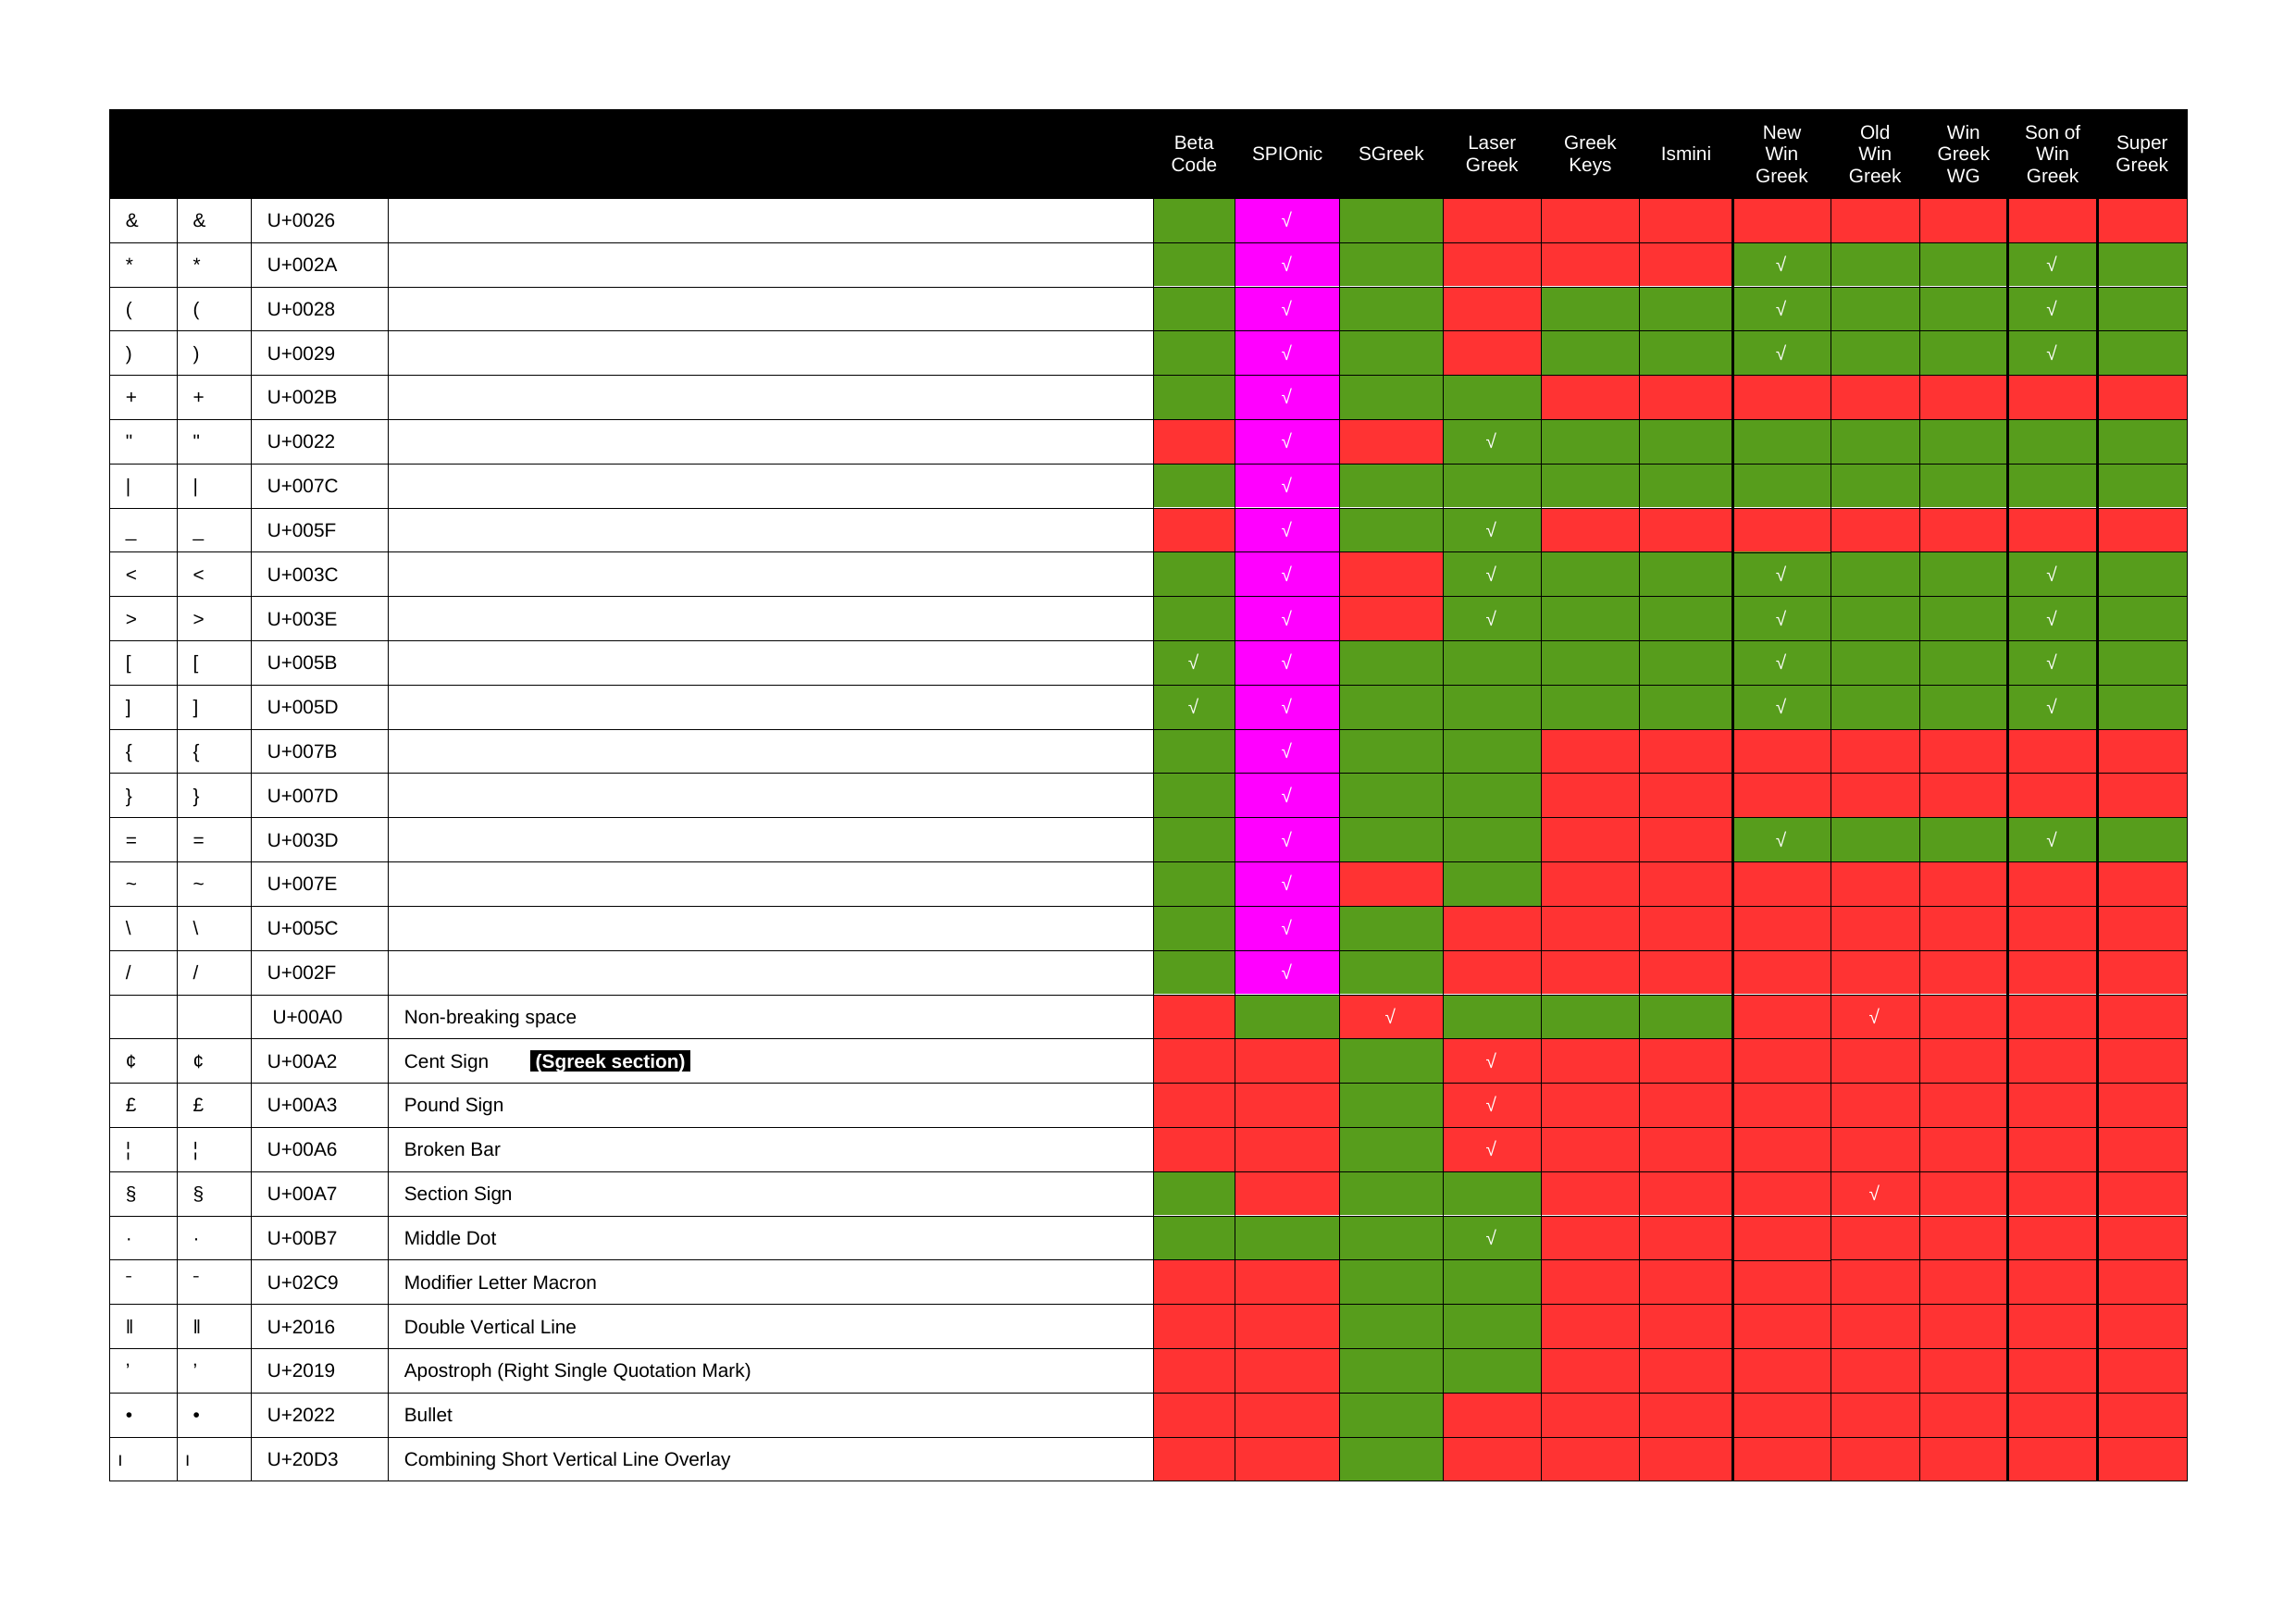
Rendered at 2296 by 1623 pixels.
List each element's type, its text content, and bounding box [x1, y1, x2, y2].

table_cell [1340, 597, 1443, 640]
table_cell √ [1444, 552, 1541, 596]
table_cell Double Vertical Line [389, 1305, 1153, 1348]
table_cell [2009, 509, 2096, 551]
table_cell [389, 862, 1153, 906]
table_cell [1640, 1305, 1731, 1348]
table_cell [1542, 597, 1639, 640]
table_cell [2009, 1349, 2096, 1393]
table_cell √ [1235, 730, 1339, 773]
table_cell √ [1734, 288, 1831, 330]
table_cell [1831, 951, 1919, 994]
table_cell [2009, 1305, 2096, 1348]
table_cell [2099, 1128, 2187, 1171]
table_cell ˉ [110, 1260, 177, 1304]
table_cell √ [1444, 1084, 1541, 1127]
table_cell Combining Short Vertical Line Overlay [389, 1438, 1153, 1481]
table_cell [2099, 420, 2187, 464]
table_cell [1444, 1172, 1541, 1215]
table_cell [1640, 730, 1731, 773]
table_cell + [178, 376, 251, 419]
table_cell [1831, 465, 1919, 507]
table_cell √ [1444, 509, 1541, 551]
table_cell [1831, 730, 1919, 773]
table_cell [1154, 1039, 1235, 1083]
table_cell [389, 376, 1153, 419]
table_cell [389, 331, 1153, 375]
table_cell [2099, 509, 2187, 551]
table_cell [2009, 951, 2096, 994]
table_cell [1235, 996, 1339, 1038]
table_header Win Greek WG [1920, 110, 2006, 198]
table_cell [1640, 465, 1731, 507]
table_cell [2099, 730, 2187, 773]
table_cell [389, 774, 1153, 817]
table_cell [1734, 774, 1831, 817]
table_cell [1154, 288, 1235, 330]
table_cell √ [1235, 199, 1339, 242]
table_cell [178, 996, 251, 1038]
table_cell [1734, 1305, 1831, 1348]
table_cell [1640, 552, 1731, 596]
table_cell * [110, 243, 177, 286]
table_cell & [110, 199, 177, 242]
table_cell [1444, 996, 1541, 1038]
table_cell [1831, 243, 1919, 286]
table_cell [1444, 243, 1541, 286]
table_cell [1235, 1438, 1339, 1481]
table_cell [2099, 243, 2187, 286]
table_cell [1831, 774, 1919, 817]
table_cell [1640, 597, 1731, 640]
table_cell U+005F [252, 509, 388, 551]
table_cell [1444, 1260, 1541, 1304]
table_cell [2099, 288, 2187, 330]
table_cell [1920, 1172, 2006, 1215]
table_cell [1340, 862, 1443, 906]
table_cell [1154, 1349, 1235, 1393]
table_cell [1154, 907, 1235, 950]
table_cell √ [1734, 641, 1831, 685]
table_cell [2099, 597, 2187, 640]
table_cell [1831, 420, 1919, 464]
table_cell U+002F [252, 951, 388, 994]
table_cell ¢ [178, 1039, 251, 1083]
table_cell _ [178, 509, 251, 551]
table_cell [1640, 1084, 1731, 1127]
table_cell [1542, 1172, 1639, 1215]
table_cell [1734, 1217, 1831, 1259]
table_cell [1920, 1394, 2006, 1437]
table_cell [1154, 996, 1235, 1038]
table_cell √ [1235, 288, 1339, 330]
table_cell √ [1734, 818, 1831, 861]
table_cell [1920, 907, 2006, 950]
table_cell U+007B [252, 730, 388, 773]
table_cell Apostroph (Right Single Quotation Mark) [389, 1349, 1153, 1393]
table_cell [1444, 288, 1541, 330]
table_cell [1444, 818, 1541, 861]
table_cell U+0028 [252, 288, 388, 330]
table_cell √ [2009, 686, 2096, 729]
table_cell [1831, 1438, 1919, 1481]
table_cell [1340, 818, 1443, 861]
table_cell √ [2009, 818, 2096, 861]
table_cell [1542, 1084, 1639, 1127]
table_cell [1340, 552, 1443, 596]
table_cell [1734, 420, 1831, 464]
table_cell [1831, 552, 1919, 596]
table_cell [1640, 1039, 1731, 1083]
table_cell [2009, 420, 2096, 464]
table_cell √ [2009, 641, 2096, 685]
table_cell [1154, 597, 1235, 640]
table_cell [1444, 1349, 1541, 1393]
table_cell ‖ [178, 1305, 251, 1348]
table_cell " [110, 420, 177, 464]
table_cell [1920, 818, 2006, 861]
table_cell [2099, 1039, 2187, 1083]
table_cell [389, 907, 1153, 950]
table_cell [1444, 686, 1541, 729]
table_cell [1640, 686, 1731, 729]
table_cell [1831, 862, 1919, 906]
table_cell [1831, 597, 1919, 640]
table_cell [1542, 288, 1639, 330]
table_cell ) [110, 331, 177, 375]
table_cell [1831, 1394, 1919, 1437]
table_cell / [178, 951, 251, 994]
table_cell [1734, 1261, 1831, 1304]
table_cell • [110, 1394, 177, 1437]
table_cell [1831, 331, 1919, 375]
table_cell [389, 199, 1153, 242]
table_cell [1340, 1084, 1443, 1127]
table_cell [1444, 199, 1541, 242]
table_cell [1831, 1128, 1919, 1171]
table_cell [1920, 730, 2006, 773]
table_cell [1444, 1305, 1541, 1348]
table_cell √ [2009, 597, 2096, 640]
table_cell [389, 730, 1153, 773]
table_cell [1831, 907, 1919, 950]
table_cell [1920, 641, 2006, 685]
table_cell [1920, 686, 2006, 729]
table_cell [1734, 907, 1831, 950]
table_cell / [110, 951, 177, 994]
table_cell [1340, 1394, 1443, 1437]
table_cell < [178, 552, 251, 596]
table_header Beta Code [1154, 110, 1235, 198]
table_cell [1831, 1260, 1919, 1304]
table_cell [1831, 1217, 1919, 1259]
table_cell [1154, 552, 1235, 596]
table_cell [1154, 1260, 1235, 1304]
table_cell [1154, 1217, 1235, 1259]
table_cell ’ [178, 1349, 251, 1393]
table_cell ¦ [110, 1128, 177, 1171]
table_header Ismini [1640, 110, 1731, 198]
table_cell [1734, 1438, 1831, 1481]
table_cell U+00A3 [252, 1084, 388, 1127]
table_cell [2099, 774, 2187, 817]
table_cell [1154, 1305, 1235, 1348]
table_cell [1444, 862, 1541, 906]
table_cell [1542, 1438, 1639, 1481]
table_cell [1920, 1084, 2006, 1127]
table_cell [1920, 552, 2006, 596]
table_cell [1340, 376, 1443, 419]
table_cell [1542, 862, 1639, 906]
table_cell [1542, 465, 1639, 507]
table_cell √ [1235, 509, 1339, 551]
table_cell [1235, 1349, 1339, 1393]
table_cell [1340, 951, 1443, 994]
table_cell [1734, 1128, 1831, 1171]
table_cell [2099, 641, 2187, 685]
table_cell √ [1154, 686, 1235, 729]
table_cell [1542, 818, 1639, 861]
table_cell √ [1235, 686, 1339, 729]
table_cell [1340, 243, 1443, 286]
table_cell [2009, 1039, 2096, 1083]
table_cell ⃓ [110, 1438, 177, 1481]
table_cell \ [178, 907, 251, 950]
table_cell [2099, 376, 2187, 419]
table_cell √ [1235, 243, 1339, 286]
table_cell [1640, 641, 1731, 685]
table_cell √ [1444, 597, 1541, 640]
table_cell [1640, 1172, 1731, 1215]
table_cell √ [2009, 552, 2096, 596]
table_cell [1734, 862, 1831, 906]
table_cell ~ [178, 862, 251, 906]
table_cell [1920, 951, 2006, 994]
table_cell [2099, 331, 2187, 375]
table_cell [1444, 907, 1541, 950]
table_cell ( [110, 288, 177, 330]
table_cell [1444, 331, 1541, 375]
table_cell [1640, 907, 1731, 950]
table_cell [1542, 1039, 1639, 1083]
table_cell [1640, 951, 1731, 994]
table_cell [1235, 1305, 1339, 1348]
table_cell ⃓ [178, 1438, 251, 1481]
table_cell [2009, 862, 2096, 906]
table_cell U+0029 [252, 331, 388, 375]
table_cell [2009, 1260, 2096, 1304]
table_cell √ [1444, 1128, 1541, 1171]
table_header Super Greek [2099, 110, 2187, 198]
table_cell [1920, 288, 2006, 330]
table_cell [1542, 509, 1639, 551]
table_cell £ [178, 1084, 251, 1127]
table_cell [1340, 465, 1443, 507]
table_cell [1542, 243, 1639, 286]
table_cell [1340, 509, 1443, 551]
table_cell [1831, 288, 1919, 330]
table_cell | [110, 465, 177, 507]
table_cell [389, 641, 1153, 685]
table_cell ˉ [178, 1260, 251, 1304]
table_header SPIOnic [1235, 110, 1339, 198]
table_cell Pound Sign [389, 1084, 1153, 1127]
table_cell U+007E [252, 862, 388, 906]
table_cell ] [178, 686, 251, 729]
table_cell U+0022 [252, 420, 388, 464]
table_cell √ [1235, 641, 1339, 685]
table_cell [1640, 1349, 1731, 1393]
table_cell [1154, 1438, 1235, 1481]
table_cell [1340, 1039, 1443, 1083]
table_cell [1444, 774, 1541, 817]
table_cell √ [1235, 331, 1339, 375]
table_cell [1154, 1172, 1235, 1215]
table_cell √ [1235, 465, 1339, 507]
table_cell [1640, 774, 1731, 817]
table_cell [1154, 199, 1235, 242]
table_cell [1920, 597, 2006, 640]
table_cell U+002A [252, 243, 388, 286]
table_cell [2009, 996, 2096, 1038]
table_cell > [178, 597, 251, 640]
table_cell √ [1340, 996, 1443, 1038]
table_cell [1542, 951, 1639, 994]
table_cell [1831, 818, 1919, 861]
table_cell ’ [110, 1349, 177, 1393]
table_cell U+003E [252, 597, 388, 640]
table_cell U+007D [252, 774, 388, 817]
table_cell [1734, 1084, 1831, 1127]
table_cell + [110, 376, 177, 419]
table_cell U+00A0 [252, 996, 388, 1038]
table_cell [2009, 907, 2096, 950]
table_cell [2099, 1394, 2187, 1437]
table_cell √ [1734, 331, 1831, 375]
table_cell √ [1734, 597, 1831, 640]
table_cell √ [2009, 288, 2096, 330]
table_cell · [178, 1217, 251, 1259]
table_cell Non-breaking space [389, 996, 1153, 1038]
table_cell [1640, 1260, 1731, 1304]
table_cell [1542, 1394, 1639, 1437]
table_cell [389, 420, 1153, 464]
table_cell [2009, 1394, 2096, 1437]
table_cell [1542, 907, 1639, 950]
table_cell } [110, 774, 177, 817]
table_cell [1640, 862, 1731, 906]
table_cell √ [1235, 376, 1339, 419]
table_header Old Win Greek [1831, 110, 1919, 198]
table_cell Broken Bar [389, 1128, 1153, 1171]
table_header New Win Greek [1734, 110, 1831, 198]
table_cell Bullet [389, 1394, 1153, 1437]
table_cell [1920, 420, 2006, 464]
table_cell Middle Dot [389, 1217, 1153, 1259]
table_cell U+00B7 [252, 1217, 388, 1259]
table_cell [1340, 641, 1443, 685]
table_cell [1640, 1128, 1731, 1171]
table_cell √ [2009, 243, 2096, 286]
table_cell [2099, 552, 2187, 596]
table_cell √ [1831, 996, 1919, 1038]
table_cell | [178, 465, 251, 507]
table_cell [1340, 907, 1443, 950]
table_cell [1340, 1305, 1443, 1348]
table_cell [1920, 331, 2006, 375]
table_cell Modifier Letter Macron [389, 1260, 1153, 1304]
table_cell * [178, 243, 251, 286]
table_cell √ [1444, 1217, 1541, 1259]
table_cell [ [110, 641, 177, 685]
table_cell [1640, 996, 1731, 1038]
table_cell [2099, 1349, 2187, 1393]
table_cell § [110, 1172, 177, 1215]
table_cell U+003C [252, 552, 388, 596]
table_header Laser Greek [1444, 110, 1541, 198]
table_cell U+007C [252, 465, 388, 507]
table_cell { [110, 730, 177, 773]
table_cell [1542, 641, 1639, 685]
table_cell [2009, 1438, 2096, 1481]
table_cell U+2022 [252, 1394, 388, 1437]
table_cell [2099, 1172, 2187, 1215]
table_cell [1154, 818, 1235, 861]
table_cell [2009, 1217, 2096, 1259]
table_cell [2009, 730, 2096, 773]
table_cell [1154, 1084, 1235, 1127]
table_cell [1734, 376, 1831, 419]
table_cell √ [1444, 420, 1541, 464]
table_cell √ [1235, 774, 1339, 817]
table_cell [1542, 420, 1639, 464]
table_cell [1831, 376, 1919, 419]
table_cell [1831, 509, 1919, 551]
table_header Son of Win Greek [2009, 110, 2096, 198]
table_cell [1542, 730, 1639, 773]
table_cell ~ [110, 862, 177, 906]
table_cell U+2019 [252, 1349, 388, 1393]
table_cell [2099, 1260, 2187, 1304]
table_cell [1920, 1039, 2006, 1083]
table_cell [2009, 199, 2096, 242]
table_cell [1154, 1394, 1235, 1437]
table_cell √ [1734, 553, 1831, 596]
table_cell [2009, 774, 2096, 817]
table_cell √ [1235, 862, 1339, 906]
table_cell [2099, 996, 2187, 1038]
table_cell & [178, 199, 251, 242]
table_cell [2099, 465, 2187, 507]
table_cell [1542, 376, 1639, 419]
table_cell U+00A2 [252, 1039, 388, 1083]
table_cell [2099, 907, 2187, 950]
table_cell [1640, 818, 1731, 861]
table_cell [1640, 331, 1731, 375]
table_cell U+00A6 [252, 1128, 388, 1171]
table_cell [1920, 1260, 2006, 1304]
table_cell [1542, 1349, 1639, 1393]
table_cell [1920, 199, 2006, 242]
table_cell [1734, 730, 1831, 773]
table_cell [1235, 1217, 1339, 1259]
table_cell } [178, 774, 251, 817]
table_cell ¢ [110, 1039, 177, 1083]
table_cell [1734, 465, 1831, 507]
table_cell [1831, 199, 1919, 242]
table_cell [1920, 509, 2006, 551]
table_cell [1640, 1217, 1731, 1259]
table_cell U+0026 [252, 199, 388, 242]
table_cell [1444, 1394, 1541, 1437]
table_cell [1444, 730, 1541, 773]
table_cell U+005D [252, 686, 388, 729]
table_cell [1640, 288, 1731, 330]
table_cell [1154, 243, 1235, 286]
table_header [252, 110, 388, 198]
table_header [178, 110, 251, 198]
table_cell [1920, 996, 2006, 1038]
table_cell [2099, 1084, 2187, 1127]
table_cell [1831, 641, 1919, 685]
table_cell [1235, 1394, 1339, 1437]
table_cell [1734, 509, 1831, 551]
table_cell [2099, 862, 2187, 906]
table_cell [2009, 465, 2096, 507]
table_cell £ [110, 1084, 177, 1127]
table_cell [1640, 1438, 1731, 1481]
table_cell [2099, 1438, 2187, 1481]
table_cell _ [110, 509, 177, 551]
table_cell · [110, 1217, 177, 1259]
table_cell [1920, 862, 2006, 906]
table_cell [389, 509, 1153, 551]
table_cell [1831, 1039, 1919, 1083]
table_cell √ [1235, 420, 1339, 464]
table_cell [1640, 509, 1731, 551]
table_cell [1340, 686, 1443, 729]
table_cell [389, 818, 1153, 861]
table_cell [1640, 1394, 1731, 1437]
table_cell [1640, 376, 1731, 419]
table_cell U+003D [252, 818, 388, 861]
table_cell [1920, 376, 2006, 419]
table_cell √ [1734, 243, 1831, 286]
table_cell √ [1235, 597, 1339, 640]
table_cell [389, 288, 1153, 330]
table_cell [1340, 1128, 1443, 1171]
table_header Greek Keys [1542, 110, 1639, 198]
table_cell √ [1444, 1039, 1541, 1083]
table_cell [1235, 1260, 1339, 1304]
table_cell { [178, 730, 251, 773]
table_cell [1154, 420, 1235, 464]
table_cell § [178, 1172, 251, 1215]
table_cell [1734, 1349, 1831, 1393]
table_cell [2099, 818, 2187, 861]
table_cell [1235, 1128, 1339, 1171]
table_cell [1444, 641, 1541, 685]
table_cell [2099, 686, 2187, 729]
table_cell [1640, 199, 1731, 242]
table_cell [1340, 730, 1443, 773]
table_cell √ [1235, 907, 1339, 950]
table_cell [1444, 1438, 1541, 1481]
table_cell [389, 686, 1153, 729]
table_cell [1154, 951, 1235, 994]
table_cell [1444, 951, 1541, 994]
table_cell [1920, 1438, 2006, 1481]
table_cell Cent Sign (Sgreek section) [389, 1039, 1153, 1083]
table_cell [389, 552, 1153, 596]
table_cell U+005C [252, 907, 388, 950]
table_cell [1542, 199, 1639, 242]
table_cell √ [1235, 552, 1339, 596]
table_cell \ [110, 907, 177, 950]
table_cell [1235, 1084, 1339, 1127]
table_cell [1340, 420, 1443, 464]
table_cell [1734, 1039, 1831, 1083]
table_cell > [110, 597, 177, 640]
table_cell [1542, 1260, 1639, 1304]
table_cell [389, 951, 1153, 994]
table_cell √ [1235, 818, 1339, 861]
table_cell [1542, 1305, 1639, 1348]
table_cell [1340, 199, 1443, 242]
table_cell U+005B [252, 641, 388, 685]
table_cell [1542, 774, 1639, 817]
table_cell [1542, 1217, 1639, 1259]
table_cell [110, 996, 177, 1038]
table_cell [1542, 552, 1639, 596]
table_cell [1154, 862, 1235, 906]
table_cell [1640, 420, 1731, 464]
table_cell [1340, 1172, 1443, 1215]
table_cell [ [178, 641, 251, 685]
table_cell [1235, 1172, 1339, 1215]
table_cell U+20D3 [252, 1438, 388, 1481]
table_cell [1340, 331, 1443, 375]
table_cell " [178, 420, 251, 464]
table_cell U+00A7 [252, 1172, 388, 1215]
table_cell [2009, 1128, 2096, 1171]
table_cell [1154, 1128, 1235, 1171]
table_cell [1542, 1128, 1639, 1171]
table_cell [1734, 199, 1831, 242]
table_header [110, 110, 177, 198]
table_cell U+02C9 [252, 1260, 388, 1304]
table_cell [1920, 243, 2006, 286]
table_cell [1542, 996, 1639, 1038]
table_cell ] [110, 686, 177, 729]
table_cell [2009, 1172, 2096, 1215]
table_cell √ [1235, 951, 1339, 994]
table_cell [1734, 1394, 1831, 1437]
table_cell [1831, 686, 1919, 729]
table_cell [1734, 1172, 1831, 1215]
table_cell [1831, 1084, 1919, 1127]
table_cell [1640, 243, 1731, 286]
table_cell U+002B [252, 376, 388, 419]
table_cell [389, 243, 1153, 286]
table_cell [1734, 951, 1831, 994]
table_cell Section Sign [389, 1172, 1153, 1215]
table_cell [1235, 1039, 1339, 1083]
table_cell √ [1154, 641, 1235, 685]
table_cell [1920, 465, 2006, 507]
table_cell [1444, 465, 1541, 507]
table_cell √ [1831, 1172, 1919, 1215]
table_cell √ [1734, 686, 1831, 729]
table_cell [2099, 1217, 2187, 1259]
table_cell [1154, 376, 1235, 419]
table_cell [2099, 951, 2187, 994]
table_cell [1920, 1128, 2006, 1171]
table_cell [1340, 1438, 1443, 1481]
table_cell [1340, 1349, 1443, 1393]
table_cell [1340, 1260, 1443, 1304]
table_cell [389, 465, 1153, 507]
table_cell [1340, 774, 1443, 817]
table_cell √ [2009, 331, 2096, 375]
table_header [389, 110, 1153, 198]
table_cell [1154, 331, 1235, 375]
table_cell [1340, 1217, 1443, 1259]
table_cell [389, 597, 1153, 640]
table_cell [1542, 331, 1639, 375]
table_cell • [178, 1394, 251, 1437]
table_cell [1154, 465, 1235, 507]
table_header SGreek [1340, 110, 1443, 198]
table_cell [2099, 199, 2187, 242]
table_cell [1154, 774, 1235, 817]
table_cell < [110, 552, 177, 596]
table_cell ) [178, 331, 251, 375]
table_cell [1444, 376, 1541, 419]
table_cell [2009, 1084, 2096, 1127]
table_cell [1542, 686, 1639, 729]
table_cell = [178, 818, 251, 861]
table_cell [1831, 1349, 1919, 1393]
table_cell [1920, 1349, 2006, 1393]
table_cell ¦ [178, 1128, 251, 1171]
table_cell [1154, 509, 1235, 551]
table_cell ‖ [110, 1305, 177, 1348]
table_cell [2099, 1305, 2187, 1348]
table_cell ( [178, 288, 251, 330]
table_cell U+2016 [252, 1305, 388, 1348]
table_cell [1734, 996, 1831, 1038]
table_cell [1154, 730, 1235, 773]
table_cell [1920, 1305, 2006, 1348]
table_cell [2009, 376, 2096, 419]
table_cell = [110, 818, 177, 861]
table_cell [1340, 288, 1443, 330]
table_cell [1920, 774, 2006, 817]
table_cell [1831, 1305, 1919, 1348]
table_cell [1920, 1217, 2006, 1259]
